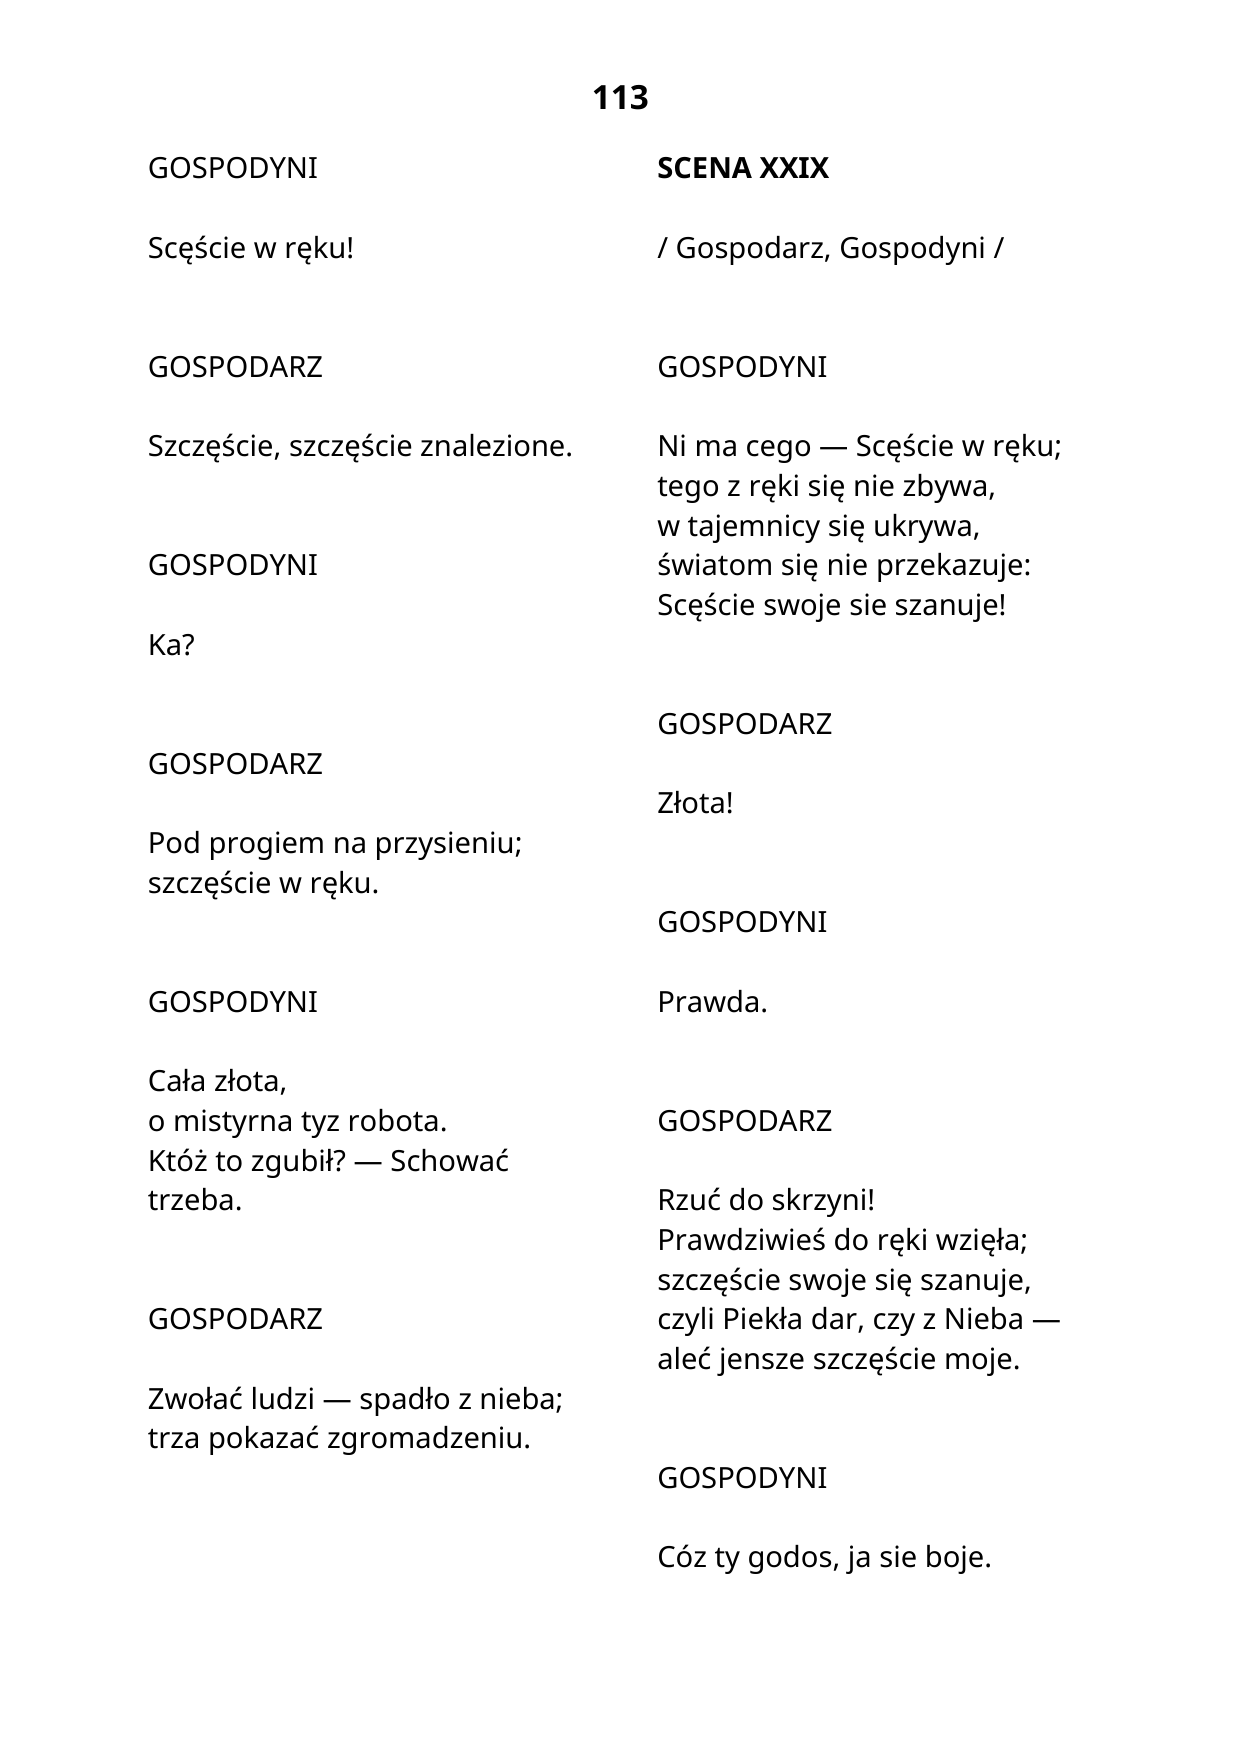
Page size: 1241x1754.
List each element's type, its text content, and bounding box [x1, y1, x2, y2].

text GOSPODARZ [148, 743, 583, 783]
text o mistyrna tyz robota. [148, 1100, 583, 1140]
text trza pokazać zgromadzeniu. [148, 1418, 583, 1457]
text SCENA XXIX [657, 148, 1093, 187]
text GOSPODARZ [657, 703, 1093, 743]
text Ka? [148, 624, 583, 663]
text Ni ma cego — Scęście w ręku; [657, 425, 1093, 465]
text Cała złota, [148, 1060, 583, 1100]
text Któż to zgubił? — Schować trzeba. [148, 1140, 583, 1219]
text Szczęście, szczęście znalezione. [148, 425, 583, 465]
text / Gospodarz, Gospodyni / [657, 227, 1093, 267]
text GOSPODARZ [657, 1100, 1093, 1140]
text GOSPODYNI [657, 1457, 1093, 1497]
text Prawda. [657, 981, 1093, 1021]
text Cóz ty godos, ja sie boje. [657, 1537, 1093, 1576]
text GOSPODYNI [657, 902, 1093, 941]
text światom się nie przekazuje: [657, 544, 1093, 584]
text Scęście w ręku! [148, 227, 583, 267]
text Zwołać ludzi — spadło z nieba; [148, 1378, 583, 1418]
text w tajemnicy się ukrywa, [657, 505, 1093, 544]
text GOSPODYNI [657, 346, 1093, 386]
text szczęście w ręku. [148, 862, 583, 902]
text GOSPODYNI [148, 544, 583, 584]
text Scęście swoje sie szanuje! [657, 584, 1093, 624]
text GOSPODARZ [148, 346, 583, 386]
text GOSPODARZ [148, 1298, 583, 1338]
text Rzuć do skrzyni! [657, 1179, 1093, 1219]
text Złota! [657, 783, 1093, 822]
text Pod progiem na przysieniu; [148, 822, 583, 862]
text szczęście swoje się szanuje, [657, 1259, 1093, 1298]
text czyli Piekła dar, czy z Nieba — [657, 1298, 1093, 1338]
text aleć jensze szczęście moje. [657, 1338, 1093, 1378]
text Prawdziwieś do ręki wzięła; [657, 1219, 1093, 1259]
text GOSPODYNI [148, 981, 583, 1021]
text GOSPODYNI [148, 148, 583, 187]
text tego z ręki się nie zbywa, [657, 465, 1093, 505]
